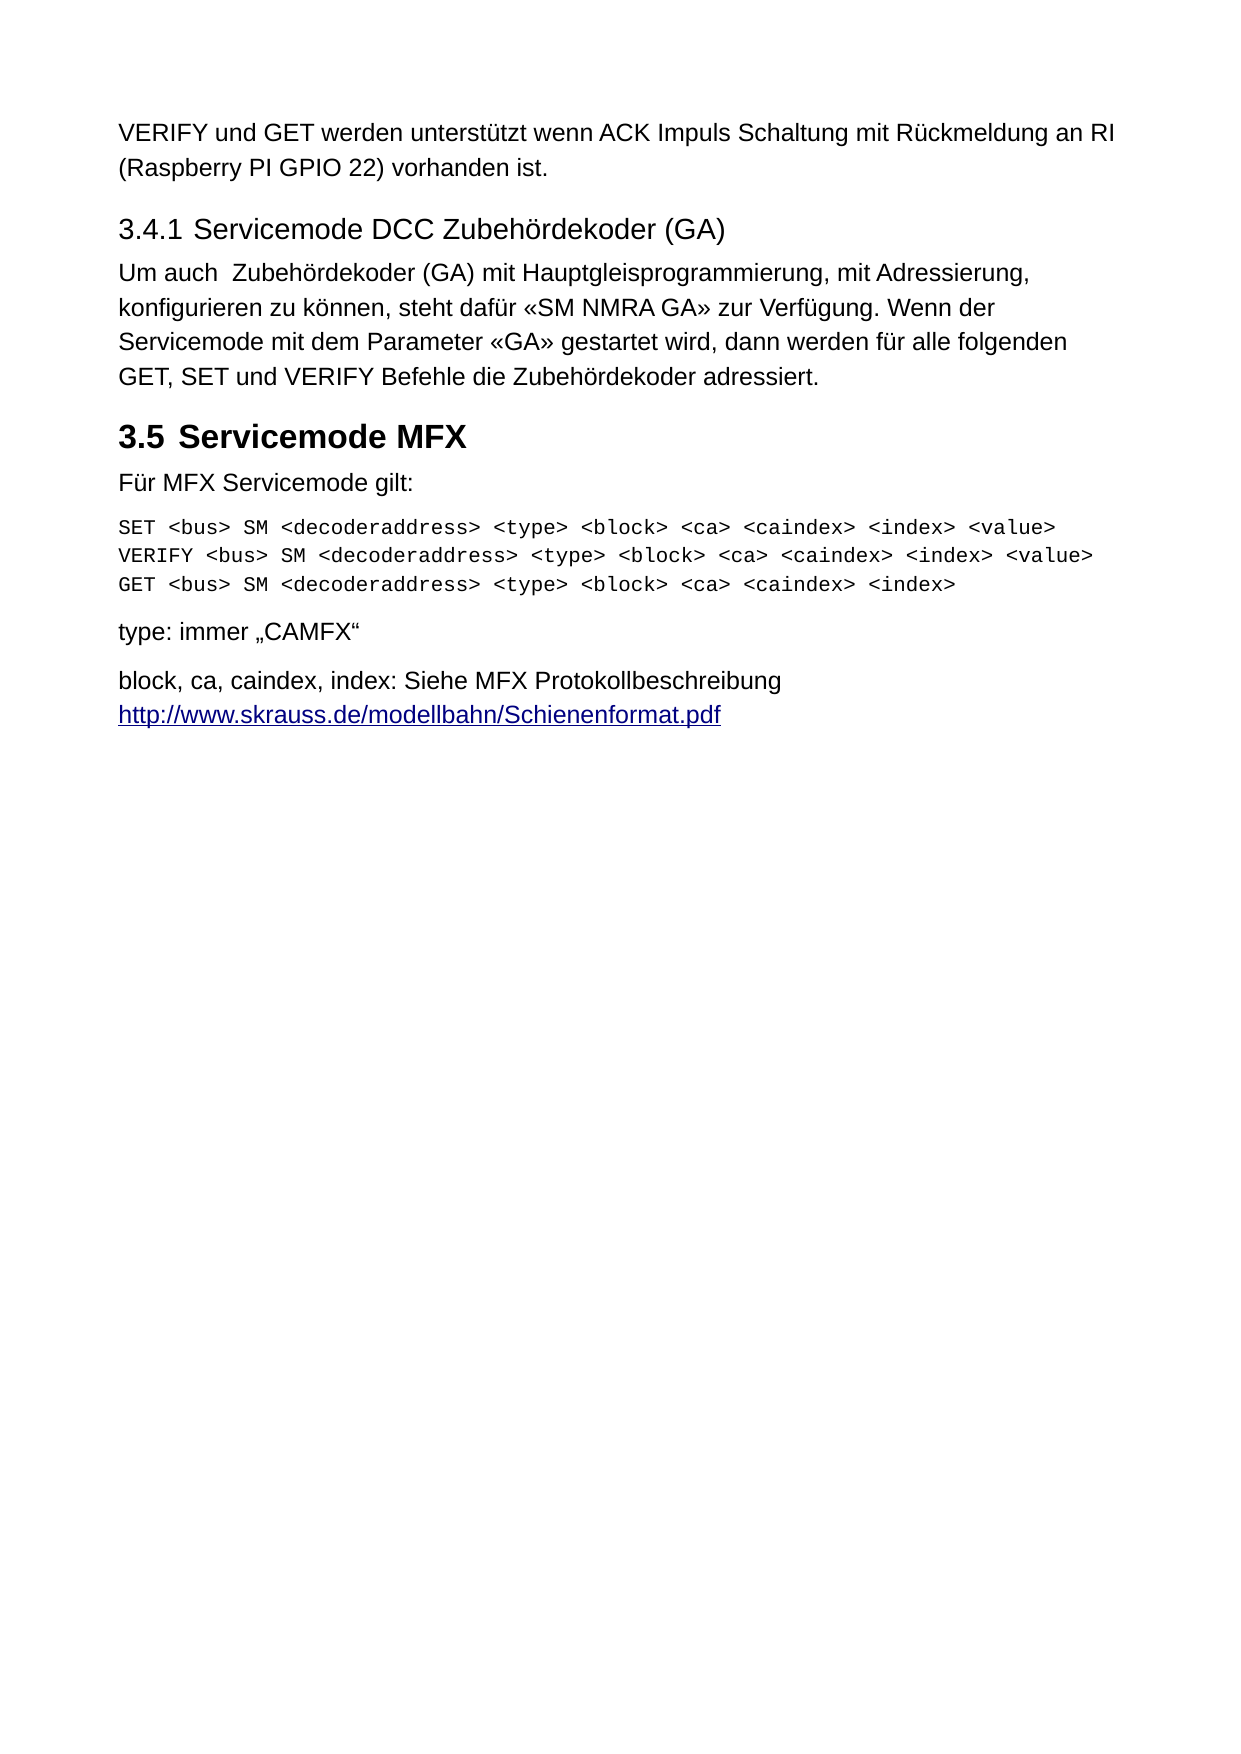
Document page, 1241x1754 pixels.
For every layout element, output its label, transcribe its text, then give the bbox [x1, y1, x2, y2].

text VERIFY und GET werden unterstützt wenn ACK Impuls Schaltung mit Rückmeldung an RI (Raspberry PI GPIO 22) vorhanden ist. [118, 118, 1122, 181]
text Um auch Zubehördekoder (GA) mit Hauptgleisprogrammierung, mit Adressierung, konfigurieren zu können, steht dafür «SM NMRA GA» zur Verfügung. Wenn der Servicemode mit dem Parameter «GA» gestartet wird, dann werden für alle folgenden GET, SET und VERIFY Befehle die Zubehördekoder adressiert. [118, 258, 1122, 390]
subtitle Servicemode DCC Zubehördekoder (GA) [118, 212, 1122, 246]
text Für MFX Servicemode gilt: [118, 468, 1122, 497]
subtitle Servicemode MFX [118, 417, 1122, 456]
text SET <bus> SM <decoderaddress> <type> <block> <ca> <caindex> <index> <value> VERIFY <bus> SM <decoderaddress> <type> <block> <ca> <caindex> <index> <value> GET <bus> SM <decoderaddress> <type> <block> <ca> <caindex> <index> [118, 517, 1122, 597]
text type: immer „CAMFX“ [118, 617, 1122, 645]
text block, ca, caindex, index: Siehe MFX Protokollbeschreibung http://www.skrauss.de/modellbahn/Schienenformat.pdf [118, 666, 1122, 729]
